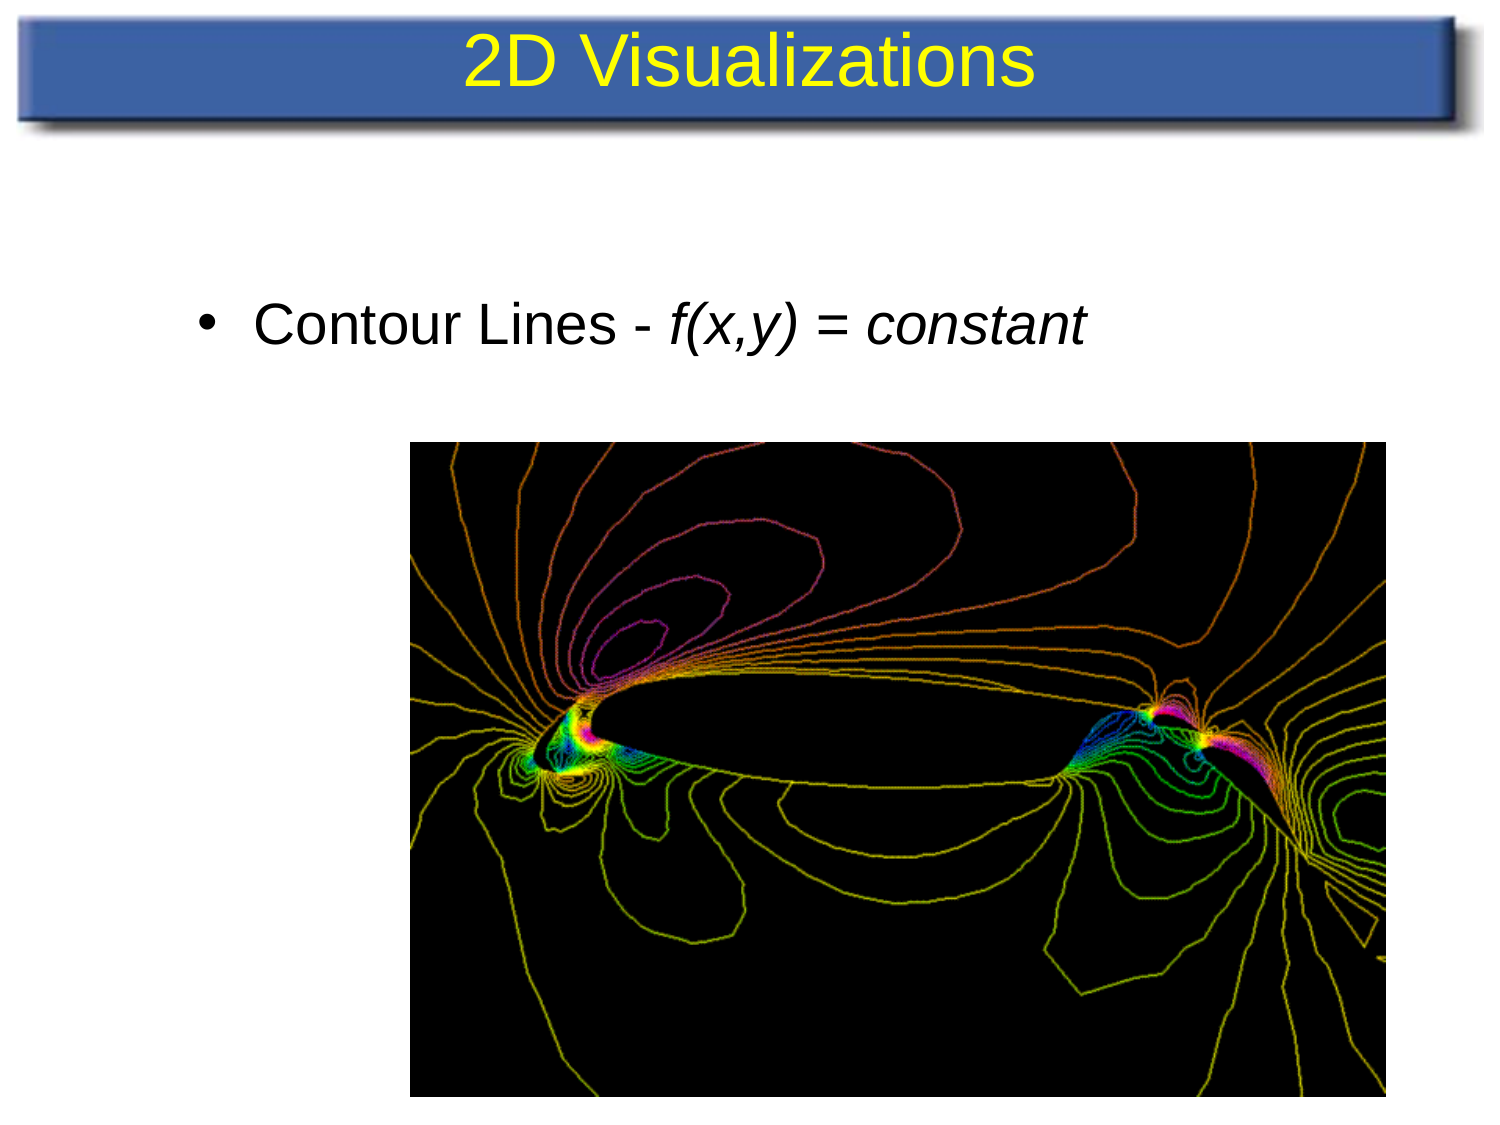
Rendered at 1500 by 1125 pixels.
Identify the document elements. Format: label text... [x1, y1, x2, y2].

picture [410, 442, 1386, 1097]
picture [16, 13, 1484, 141]
list Contour Lines - f(x,y) = constant [183, 278, 1352, 880]
title 2D Visualizations [112, 0, 1388, 114]
